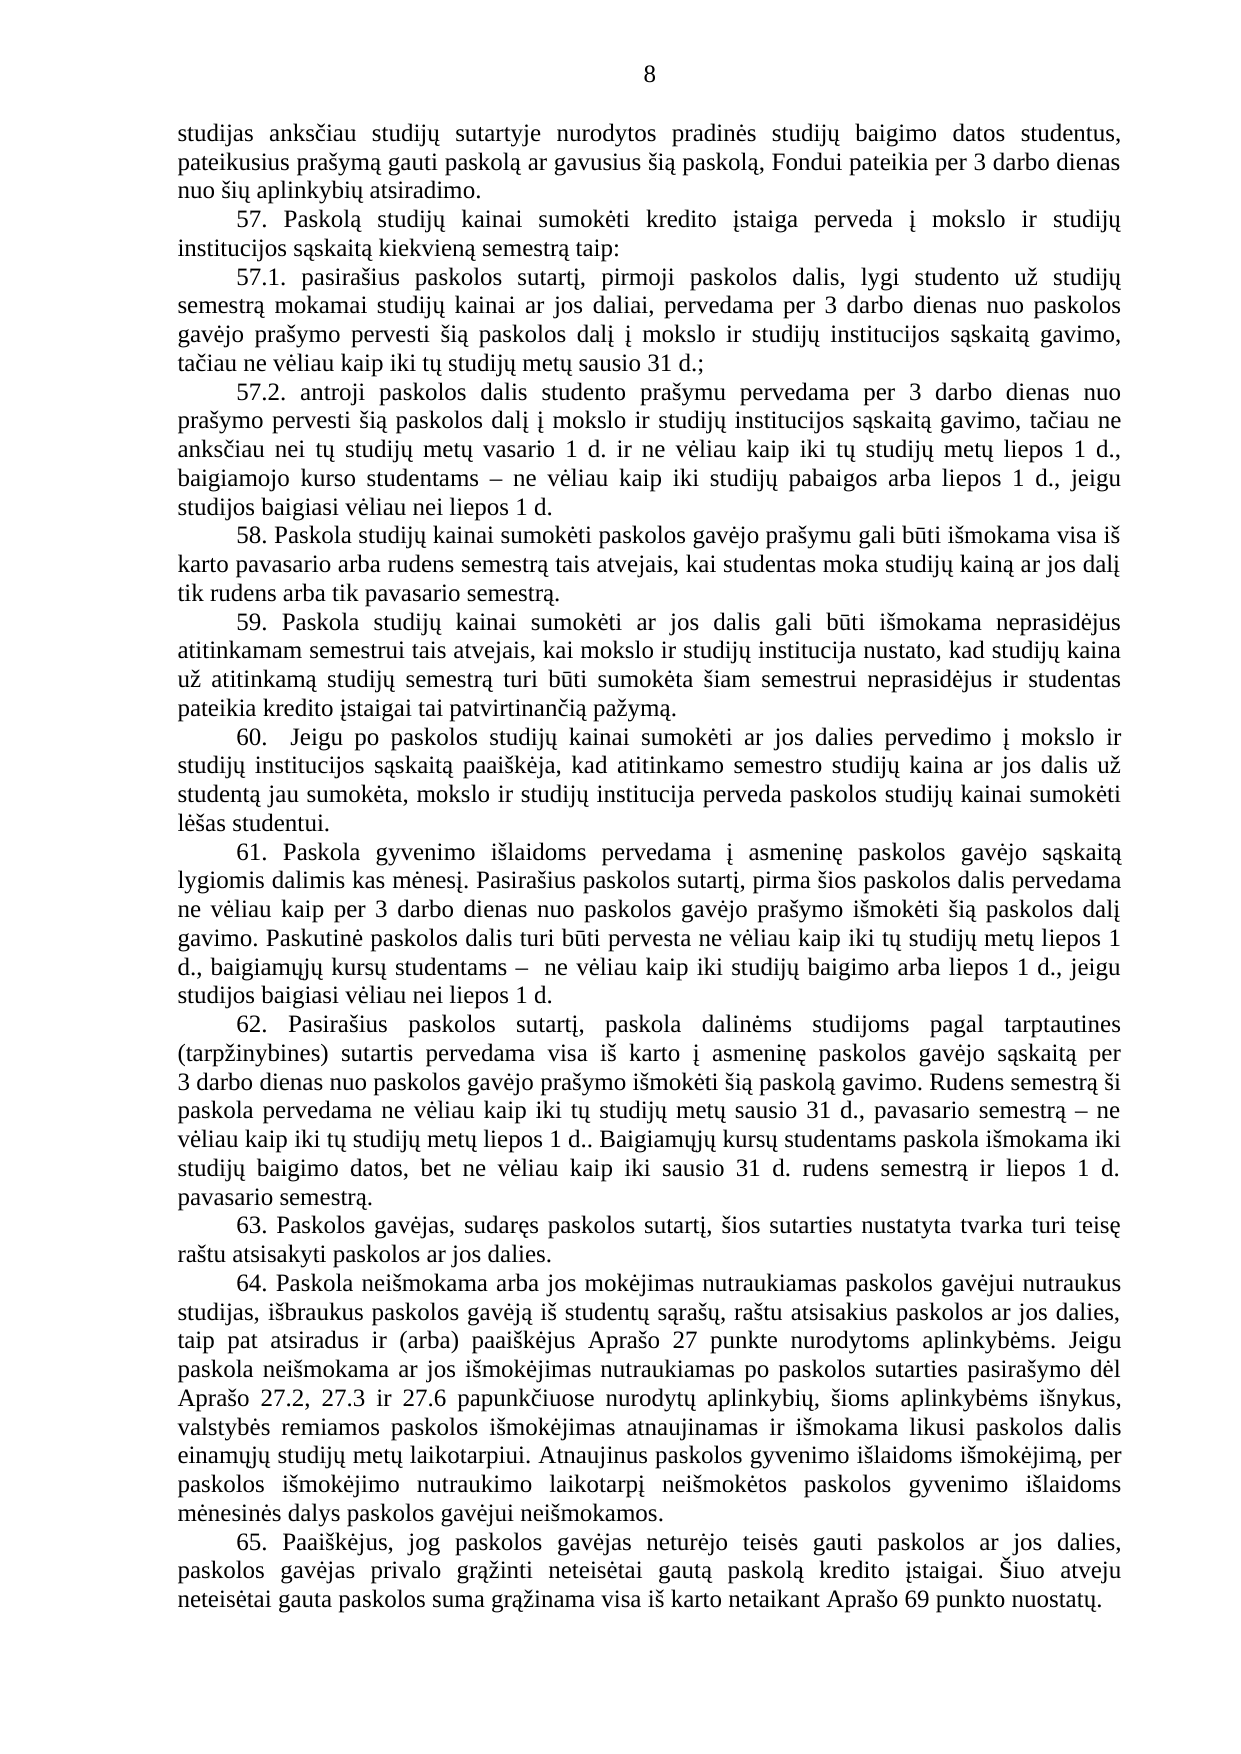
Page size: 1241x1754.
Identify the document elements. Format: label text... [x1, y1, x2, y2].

text 57.1. pasirašius paskolos sutartį, pirmoji paskolos dalis, lygi studento už studijų semestrą mokamai studijų kainai ar jos daliai, pervedama per 3 darbo dienas nuo paskolos gavėjo prašymo pervesti šią paskolos dalį į mokslo ir studijų institucijos sąskaitą gavimo, tačiau ne vėliau kaip iki tų studijų metų sausio 31 d.; [177, 262, 1122, 377]
text 60. Jeigu po paskolos studijų kainai sumokėti ar jos dalies pervedimo į mokslo ir studijų institucijos sąskaitą paaiškėja, kad atitinkamo semestro studijų kaina ar jos dalis už studentą jau sumokėta, mokslo ir studijų institucija perveda paskolos studijų kainai sumokėti lėšas studentui. [177, 722, 1122, 837]
text 62. Pasirašius paskolos sutartį, paskola dalinėms studijoms pagal tarptautines (tarpžinybines) sutartis pervedama visa iš karto į asmeninę paskolos gavėjo sąskaitą per 3 darbo dienas nuo paskolos gavėjo prašymo išmokėti šią paskolą gavimo. Rudens semestrą ši paskola pervedama ne vėliau kaip iki tų studijų metų sausio 31 d., pavasario semestrą – ne vėliau kaip iki tų studijų metų liepos 1 d.. Baigiamųjų kursų studentams paskola išmokama iki studijų baigimo datos, bet ne vėliau kaip iki sausio 31 d. rudens semestrą ir liepos 1 d. pavasario semestrą. [177, 1009, 1122, 1211]
text 59. Paskola studijų kainai sumokėti ar jos dalis gali būti išmokama neprasidėjus atitinkamam semestrui tais atvejais, kai mokslo ir studijų institucija nustato, kad studijų kaina už atitinkamą studijų semestrą turi būti sumokėta šiam semestrui neprasidėjus ir studentas pateikia kredito įstaigai tai patvirtinančią pažymą. [177, 607, 1122, 722]
text 63. Paskolos gavėjas, sudaręs paskolos sutartį, šios sutarties nustatyta tvarka turi teisę raštu atsisakyti paskolos ar jos dalies. [177, 1211, 1122, 1268]
text 57.2. antroji paskolos dalis studento prašymu pervedama per 3 darbo dienas nuo prašymo pervesti šią paskolos dalį į mokslo ir studijų institucijos sąskaitą gavimo, tačiau ne anksčiau nei tų studijų metų vasario 1 d. ir ne vėliau kaip iki tų studijų metų liepos 1 d., baigiamojo kurso studentams – ne vėliau kaip iki studijų pabaigos arba liepos 1 d., jeigu studijos baigiasi vėliau nei liepos 1 d. [177, 377, 1122, 521]
text 61. Paskola gyvenimo išlaidoms pervedama į asmeninę paskolos gavėjo sąskaitą lygiomis dalimis kas mėnesį. Pasirašius paskolos sutartį, pirma šios paskolos dalis pervedama ne vėliau kaip per 3 darbo dienas nuo paskolos gavėjo prašymo išmokėti šią paskolos dalį gavimo. Paskutinė paskolos dalis turi būti pervesta ne vėliau kaip iki tų studijų metų liepos 1 d., baigiamųjų kursų studentams – ne vėliau kaip iki studijų baigimo arba liepos 1 d., jeigu studijos baigiasi vėliau nei liepos 1 d. [177, 837, 1122, 1009]
text studijas anksčiau studijų sutartyje nurodytos pradinės studijų baigimo datos studentus, pateikusius prašymą gauti paskolą ar gavusius šią paskolą, Fondui pateikia per 3 darbo dienas nuo šių aplinkybių atsiradimo. [177, 118, 1122, 204]
text 57. Paskolą studijų kainai sumokėti kredito įstaiga perveda į mokslo ir studijų institucijos sąskaitą kiekvieną semestrą taip: [177, 204, 1122, 262]
text 65. Paaiškėjus, jog paskolos gavėjas neturėjo teisės gauti paskolos ar jos dalies, paskolos gavėjas privalo grąžinti neteisėtai gautą paskolą kredito įstaigai. Šiuo atveju neteisėtai gauta paskolos suma grąžinama visa iš karto netaikant Aprašo 69 punkto nuostatų. [177, 1527, 1122, 1613]
text 64. Paskola neišmokama arba jos mokėjimas nutraukiamas paskolos gavėjui nutraukus studijas, išbraukus paskolos gavėją iš studentų sąrašų, raštu atsisakius paskolos ar jos dalies, taip pat atsiradus ir (arba) paaiškėjus Aprašo 27 punkte nurodytoms aplinkybėms. Jeigu paskola neišmokama ar jos išmokėjimas nutraukiamas po paskolos sutarties pasirašymo dėl Aprašo 27.2, 27.3 ir 27.6 papunkčiuose nurodytų aplinkybių, šioms aplinkybėms išnykus, valstybės remiamos paskolos išmokėjimas atnaujinamas ir išmokama likusi paskolos dalis einamųjų studijų metų laikotarpiui. Atnaujinus paskolos gyvenimo išlaidoms išmokėjimą, per paskolos išmokėjimo nutraukimo laikotarpį neišmokėtos paskolos gyvenimo išlaidoms mėnesinės dalys paskolos gavėjui neišmokamos. [177, 1268, 1122, 1527]
text 58. Paskola studijų kainai sumokėti paskolos gavėjo prašymu gali būti išmokama visa iš karto pavasario arba rudens semestrą tais atvejais, kai studentas moka studijų kainą ar jos dalį tik rudens arba tik pavasario semestrą. [177, 521, 1122, 607]
